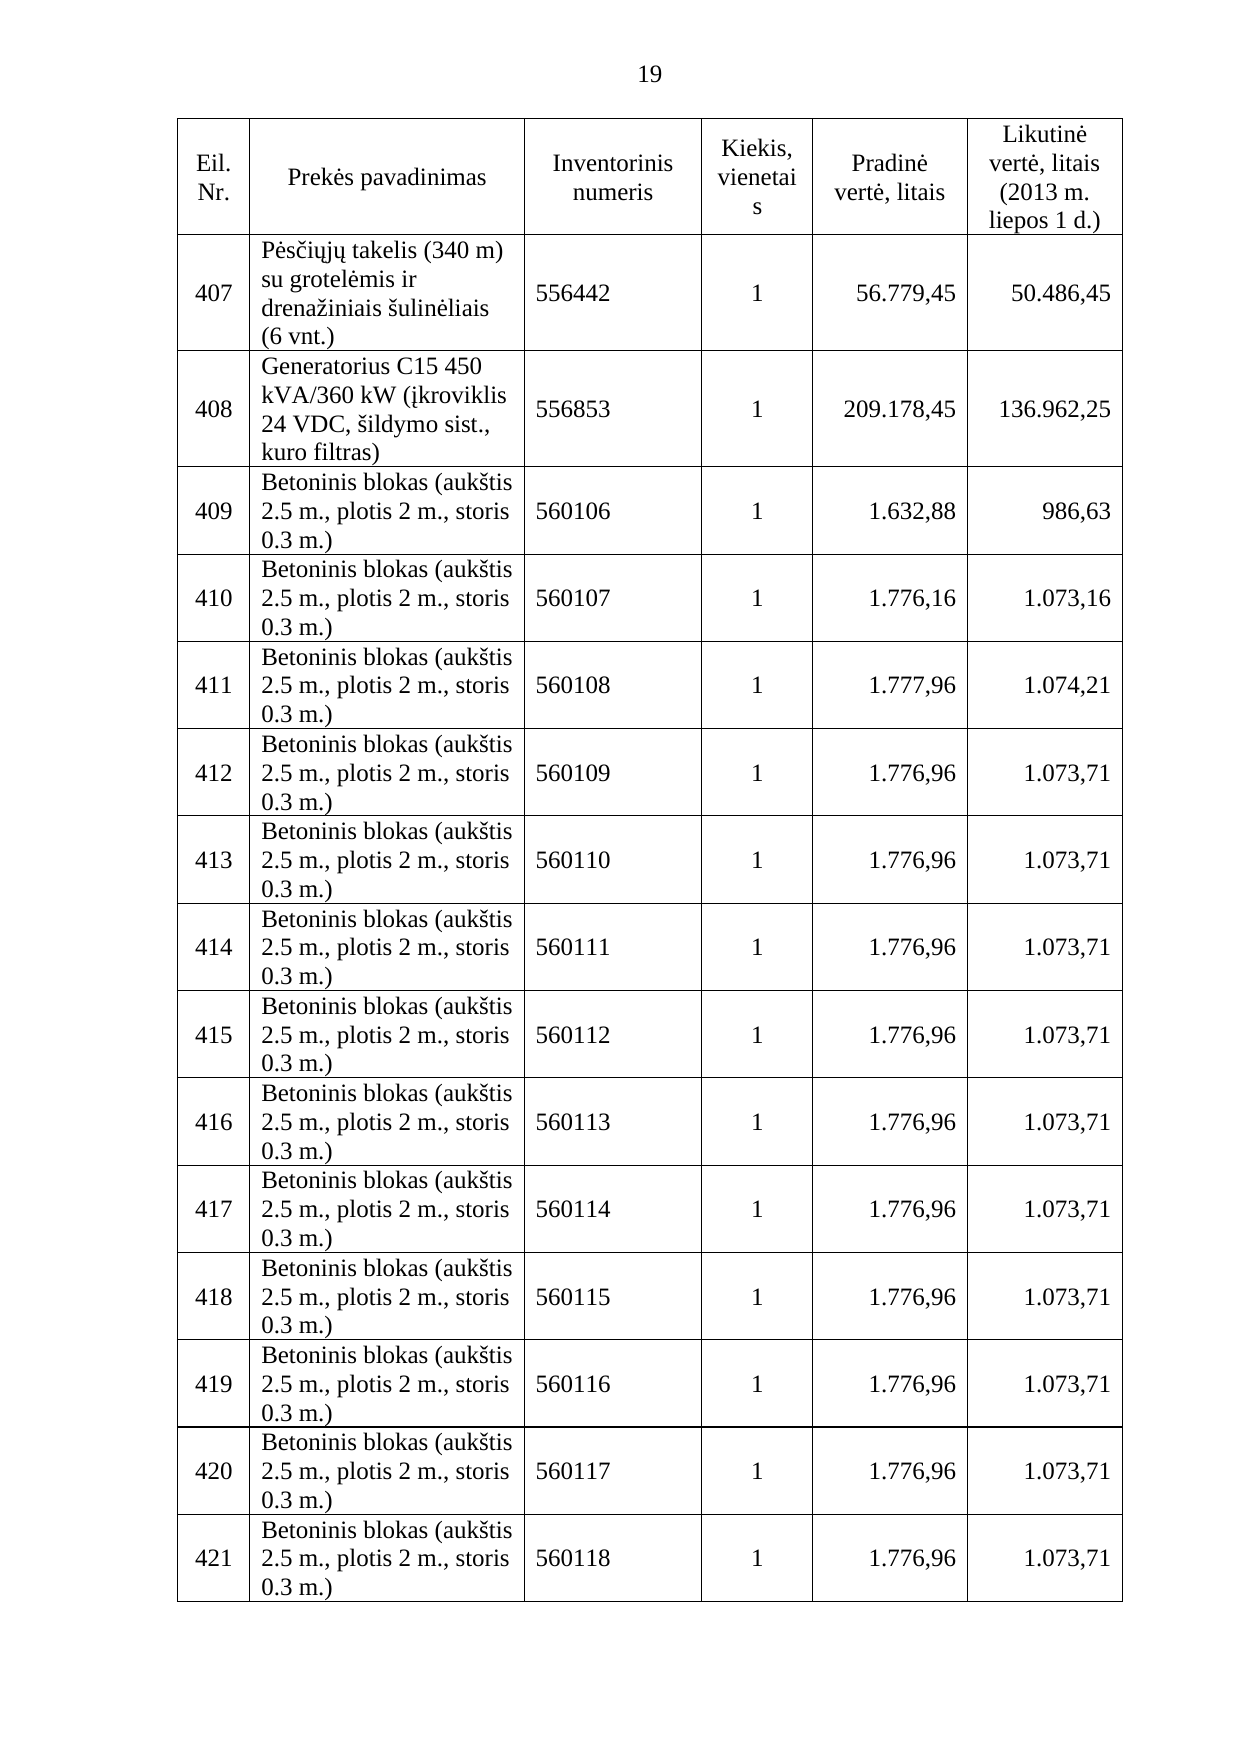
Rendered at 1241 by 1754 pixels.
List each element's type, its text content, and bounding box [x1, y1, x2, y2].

table_cell 407 [178, 235, 249, 350]
table_cell 1 [702, 467, 812, 553]
table_cell 1.776,96 [813, 991, 967, 1077]
table_cell Betoninis blokas (aukštis 2.5 m., plotis 2 m., storis 0.3 m.) [250, 991, 524, 1077]
table_cell 1.073,71 [968, 1166, 1122, 1252]
table_cell 1.777,96 [813, 642, 967, 728]
table_cell 1 [702, 1078, 812, 1164]
table_header Kiekis, vienetais [702, 119, 812, 234]
table_cell Betoninis blokas (aukštis 2.5 m., plotis 2 m., storis 0.3 m.) [250, 1078, 524, 1164]
table_cell 1.073,71 [968, 991, 1122, 1077]
table_cell 1.073,16 [968, 555, 1122, 641]
table_cell Generatorius C15 450 kVA/360 kW (įkroviklis 24 VDC, šildymo sist., kuro filtras) [250, 351, 524, 466]
table_cell Betoninis blokas (aukštis 2.5 m., plotis 2 m., storis 0.3 m.) [250, 729, 524, 815]
table_cell 556442 [525, 235, 701, 350]
table_cell 1.776,96 [813, 1340, 967, 1426]
table_cell 1 [702, 1515, 812, 1601]
table_cell 1 [702, 1253, 812, 1339]
table_cell Betoninis blokas (aukštis 2.5 m., plotis 2 m., storis 0.3 m.) [250, 1515, 524, 1601]
table_cell 50.486,45 [968, 235, 1122, 350]
table_header Likutinė vertė, litais (2013 m. liepos 1 d.) [968, 119, 1122, 234]
table_cell 1.776,96 [813, 1515, 967, 1601]
table_cell 560115 [525, 1253, 701, 1339]
table_cell Betoninis blokas (aukštis 2.5 m., plotis 2 m., storis 0.3 m.) [250, 467, 524, 553]
table_header Pradinė vertė, litais [813, 119, 967, 234]
table_cell 1 [702, 729, 812, 815]
table_cell 418 [178, 1253, 249, 1339]
table_cell 412 [178, 729, 249, 815]
table_cell 1 [702, 555, 812, 641]
table_cell 209.178,45 [813, 351, 967, 466]
table_cell Betoninis blokas (aukštis 2.5 m., plotis 2 m., storis 0.3 m.) [250, 1340, 524, 1426]
table_cell 1.776,96 [813, 1253, 967, 1339]
table_cell 1.073,71 [968, 1428, 1122, 1514]
table_cell 1 [702, 991, 812, 1077]
table_cell 1.776,96 [813, 729, 967, 815]
table_header Prekės pavadinimas [250, 119, 524, 234]
table_cell Betoninis blokas (aukštis 2.5 m., plotis 2 m., storis 0.3 m.) [250, 555, 524, 641]
table_cell 420 [178, 1428, 249, 1514]
table_cell 1.776,96 [813, 1078, 967, 1164]
table_cell 560111 [525, 904, 701, 990]
table_cell 1.073,71 [968, 729, 1122, 815]
table_cell 1.776,96 [813, 1428, 967, 1514]
table_cell 1.073,71 [968, 1078, 1122, 1164]
table_cell 560117 [525, 1428, 701, 1514]
table_cell 416 [178, 1078, 249, 1164]
table_cell 421 [178, 1515, 249, 1601]
table_cell 1.073,71 [968, 1253, 1122, 1339]
table_cell 560109 [525, 729, 701, 815]
table_cell 408 [178, 351, 249, 466]
table_cell Betoninis blokas (aukštis 2.5 m., plotis 2 m., storis 0.3 m.) [250, 1253, 524, 1339]
table_cell 1 [702, 1166, 812, 1252]
table_cell 556853 [525, 351, 701, 466]
table_cell 1.776,96 [813, 816, 967, 903]
table_cell 560107 [525, 555, 701, 641]
table_cell Betoninis blokas (aukštis 2.5 m., plotis 2 m., storis 0.3 m.) [250, 904, 524, 990]
table_cell 414 [178, 904, 249, 990]
table_cell 560114 [525, 1166, 701, 1252]
table_cell 1 [702, 1340, 812, 1426]
table_header Inventorinis numeris [525, 119, 701, 234]
table_cell 1 [702, 642, 812, 728]
table_cell 409 [178, 467, 249, 553]
table_cell Betoninis blokas (aukštis 2.5 m., plotis 2 m., storis 0.3 m.) [250, 642, 524, 728]
table_cell Pėsčiųjų takelis (340 m) su grotelėmis ir drenažiniais šulinėliais (6 vnt.) [250, 235, 524, 350]
table_cell 1 [702, 235, 812, 350]
table_cell 560106 [525, 467, 701, 553]
table_cell 986,63 [968, 467, 1122, 553]
table_cell 410 [178, 555, 249, 641]
table_cell Betoninis blokas (aukštis 2.5 m., plotis 2 m., storis 0.3 m.) [250, 816, 524, 903]
table_cell 1.073,71 [968, 816, 1122, 903]
table_header Eil. Nr. [178, 119, 249, 234]
table_cell 1 [702, 904, 812, 990]
table_cell 560118 [525, 1515, 701, 1601]
table_cell 1.073,71 [968, 1515, 1122, 1601]
table_cell 1.776,96 [813, 1166, 967, 1252]
table_cell 560113 [525, 1078, 701, 1164]
table_cell 1 [702, 1428, 812, 1514]
table_cell 413 [178, 816, 249, 903]
table_cell 417 [178, 1166, 249, 1252]
table_cell 560110 [525, 816, 701, 903]
table_cell 1 [702, 816, 812, 903]
table_cell 1.073,71 [968, 1340, 1122, 1426]
table_cell 56.779,45 [813, 235, 967, 350]
table_cell 1.632,88 [813, 467, 967, 553]
table_cell 560116 [525, 1340, 701, 1426]
table_cell Betoninis blokas (aukštis 2.5 m., plotis 2 m., storis 0.3 m.) [250, 1428, 524, 1514]
table_cell 560112 [525, 991, 701, 1077]
table_cell 1.074,21 [968, 642, 1122, 728]
table_cell 136.962,25 [968, 351, 1122, 466]
table_cell 1.776,96 [813, 904, 967, 990]
table_cell 411 [178, 642, 249, 728]
table_cell 419 [178, 1340, 249, 1426]
table_cell 415 [178, 991, 249, 1077]
table_cell 1 [702, 351, 812, 466]
table_cell 1.073,71 [968, 904, 1122, 990]
table_cell 1.776,16 [813, 555, 967, 641]
table_cell 560108 [525, 642, 701, 728]
table_cell Betoninis blokas (aukštis 2.5 m., plotis 2 m., storis 0.3 m.) [250, 1166, 524, 1252]
